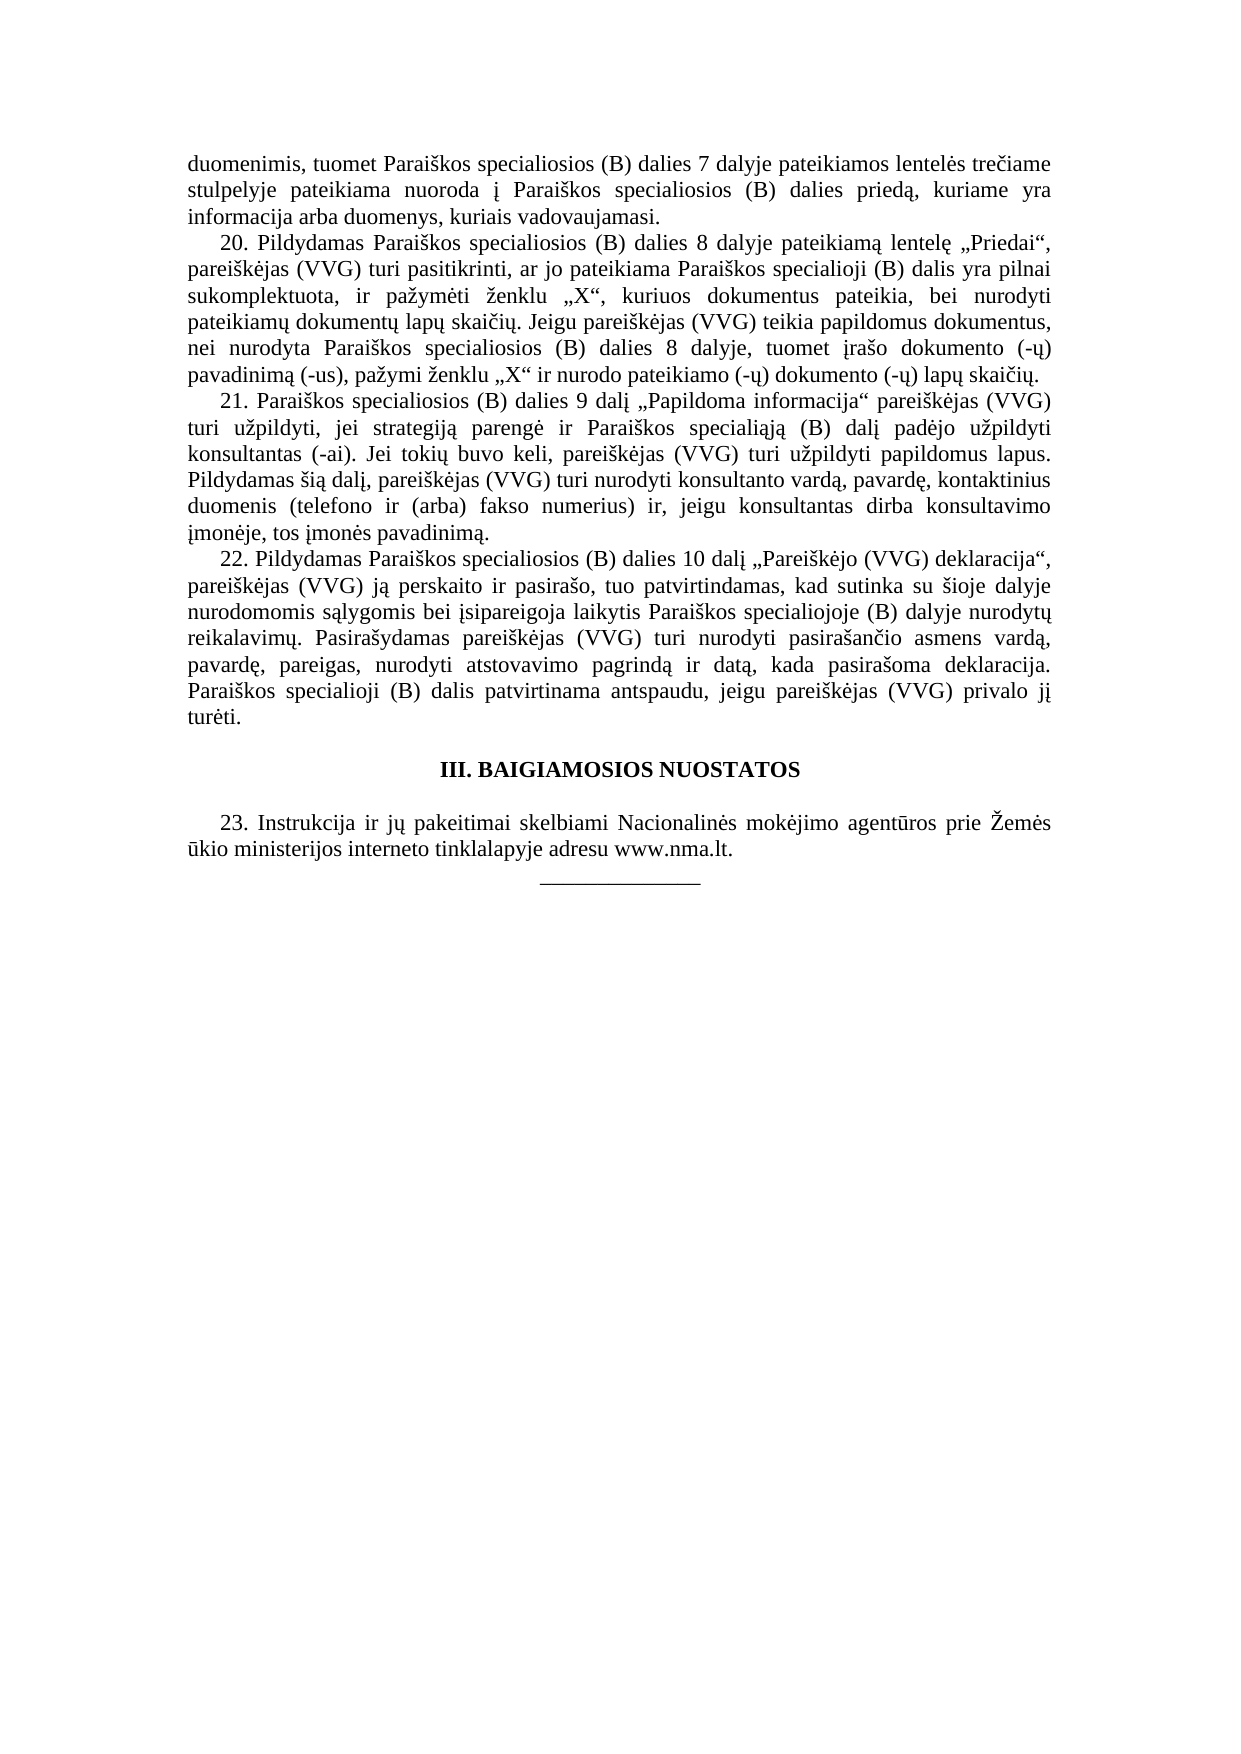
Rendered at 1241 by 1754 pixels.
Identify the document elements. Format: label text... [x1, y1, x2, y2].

text III. BAIGIAMOSIOS NUOSTATOS [187, 756, 1053, 782]
text 22. Pildydamas Paraiškos specialiosios (B) dalies 10 dalį „Pareiškėjo (VVG) deklaracija“, pareiškėjas (VVG) ją perskaito ir pasirašo, tuo patvirtindamas, kad sutinka su šioje dalyje nurodomomis sąlygomis bei įsipareigoja laikytis Paraiškos specialiojoje (B) dalyje nurodytų reikalavimų. Pasirašydamas pareiškėjas (VVG) turi nurodyti pasirašančio asmens vardą, pavardę, pareigas, nurodyti atstovavimo pagrindą ir datą, kada pasirašoma deklaracija. Paraiškos specialioji (B) dalis patvirtinama antspaudu, jeigu pareiškėjas (VVG) privalo jį turėti. [187, 545, 1053, 730]
text 21. Paraiškos specialiosios (B) dalies 9 dalį „Papildoma informacija“ pareiškėjas (VVG) turi užpildyti, jei strategiją parengė ir Paraiškos specialiąją (B) dalį padėjo užpildyti konsultantas (-ai). Jei tokių buvo keli, pareiškėjas (VVG) turi užpildyti papildomus lapus. Pildydamas šią dalį, pareiškėjas (VVG) turi nurodyti konsultanto vardą, pavardę, kontaktinius duomenis (telefono ir (arba) fakso numerius) ir, jeigu konsultantas dirba konsultavimo įmonėje, tos įmonės pavadinimą. [187, 387, 1053, 545]
text duomenimis, tuomet Paraiškos specialiosios (B) dalies 7 dalyje pateikiamos lentelės trečiame stulpelyje pateikiama nuoroda į Paraiškos specialiosios (B) dalies priedą, kuriame yra informacija arba duomenys, kuriais vadovaujamasi. [187, 150, 1053, 229]
text ______________ [187, 862, 1053, 888]
text 23. Instrukcija ir jų pakeitimai skelbiami Nacionalinės mokėjimo agentūros prie Žemės ūkio ministerijos interneto tinklalapyje adresu www.nma.lt. [187, 809, 1053, 862]
text 20. Pildydamas Paraiškos specialiosios (B) dalies 8 dalyje pateikiamą lentelę „Priedai“, pareiškėjas (VVG) turi pasitikrinti, ar jo pateikiama Paraiškos specialioji (B) dalis yra pilnai sukomplektuota, ir pažymėti ženklu „X“, kuriuos dokumentus pateikia, bei nurodyti pateikiamų dokumentų lapų skaičių. Jeigu pareiškėjas (VVG) teikia papildomus dokumentus, nei nurodyta Paraiškos specialiosios (B) dalies 8 dalyje, tuomet įrašo dokumento (-ų) pavadinimą (-us), pažymi ženklu „X“ ir nurodo pateikiamo (-ų) dokumento (-ų) lapų skaičių. [187, 229, 1053, 387]
